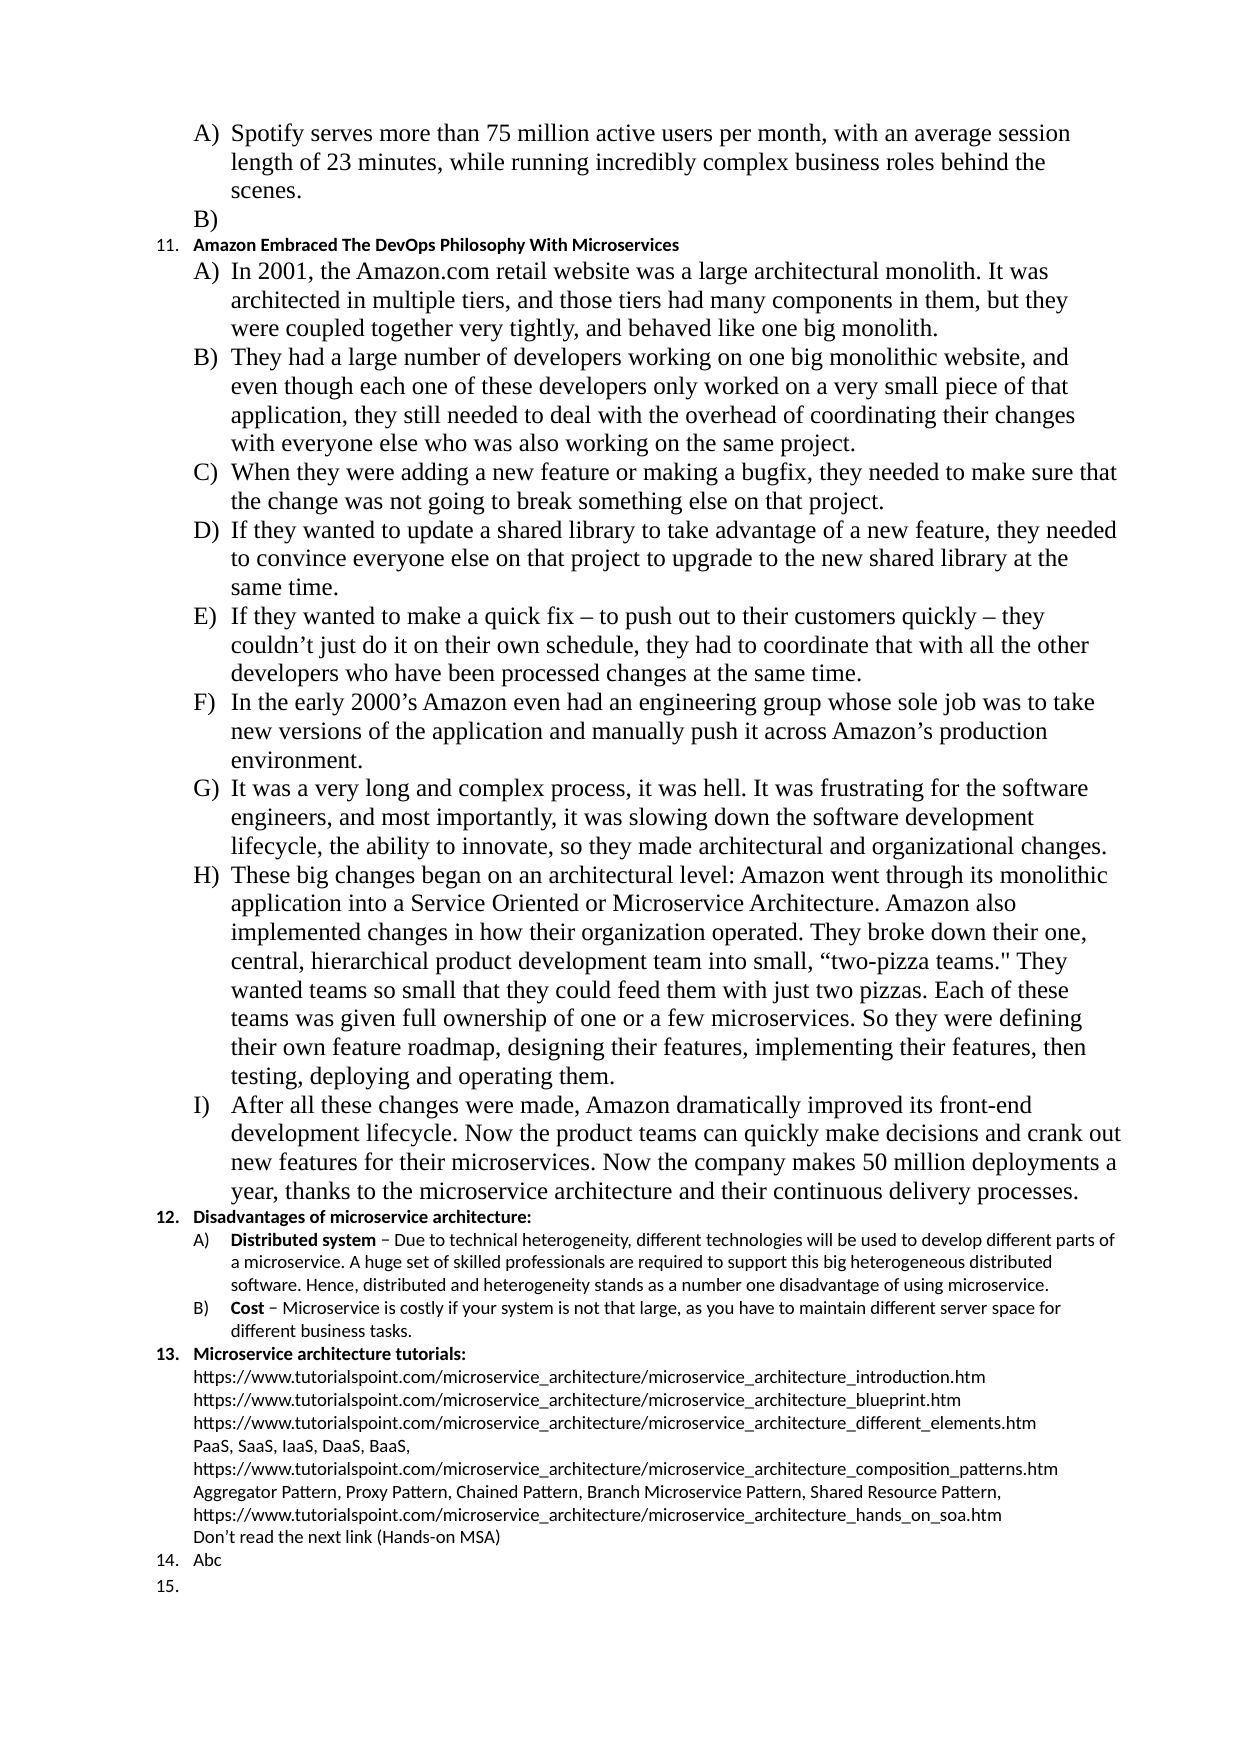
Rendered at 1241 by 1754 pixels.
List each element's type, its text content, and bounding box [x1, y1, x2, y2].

list In 2001, the Amazon.com retail website was a large architectural monolith. It was architected in multiple tiers, and those tiers had many components in them, but they were coupled together very tightly, and behaved like one big monolith. [193, 256, 1122, 342]
list If they wanted to update a shared library to take advantage of a new feature, they needed to convince everyone else on that project to upgrade to the new shared library at the same time. [193, 515, 1122, 601]
list If they wanted to make a quick fix – to push out to their customers quickly – they couldn’t just do it on their own schedule, they had to coordinate that with all the other developers who have been processed changes at the same time. [193, 601, 1122, 687]
list These big changes began on an architectural level: Amazon went through its monolithic application into a Service Oriented or Microservice Architecture. Amazon also implemented changes in how their organization operated. They broke down their one, central, hierarchical product development team into small, “two-pizza teams." They wanted teams so small that they could feed them with just two pizzas. Each of these teams was given full ownership of one or a few microservices. So they were defining their own feature roadmap, designing their features, implementing their features, then testing, deploying and operating them. [193, 860, 1122, 1090]
list Don’t read the next link (Hands-on MSA) [156, 1526, 1122, 1548]
list https://www.tutorialspoint.com/microservice_architecture/microservice_architecture_different_elements.htm [156, 1411, 1122, 1434]
list It was a very long and complex process, it was hell. It was frustrating for the software engineers, and most importantly, it was slowing down the software development lifecycle, the ability to innovate, so they made architectural and organizational changes. [193, 773, 1122, 860]
list https://www.tutorialspoint.com/microservice_architecture/microservice_architecture_introduction.htm [156, 1365, 1122, 1388]
list PaaS, SaaS, IaaS, DaaS, BaaS, [156, 1434, 1122, 1457]
list https://www.tutorialspoint.com/microservice_architecture/microservice_architecture_composition_patterns.htm [156, 1457, 1122, 1480]
list Spotify serves more than 75 million active users per month, with an average session length of 23 minutes, while running incredibly complex business roles behind the scenes. [193, 118, 1122, 204]
list Amazon Embraced The DevOps Philosophy With Microservices [156, 233, 1122, 256]
list They had a large number of developers working on one big monolithic website, and even though each one of these developers only worked on a very small piece of that application, they still needed to deal with the overhead of coordinating their changes with everyone else who was also working on the same project. [193, 342, 1122, 457]
list Abc [156, 1548, 1122, 1571]
list Cost − Microservice is costly if your system is not that large, as you have to maintain different server space for different business tasks. [193, 1296, 1122, 1342]
list https://www.tutorialspoint.com/microservice_architecture/microservice_architecture_blueprint.htm [156, 1388, 1122, 1411]
list Aggregator Pattern, Proxy Pattern, Chained Pattern, Branch Microservice Pattern, Shared Resource Pattern, [156, 1480, 1122, 1503]
list Microservice architecture tutorials: [156, 1342, 1122, 1365]
list https://www.tutorialspoint.com/microservice_architecture/microservice_architecture_hands_on_soa.htm [156, 1503, 1122, 1526]
list When they were adding a new feature or making a bugfix, they needed to make sure that the change was not going to break something else on that project. [193, 457, 1122, 515]
list Distributed system − Due to technical heterogeneity, different technologies will be used to develop different parts of a microservice. A huge set of skilled professionals are required to support this big heterogeneous distributed software. Hence, distributed and heterogeneity stands as a number one disadvantage of using microservice. [193, 1228, 1122, 1296]
list Disadvantages of microservice architecture: [156, 1205, 1122, 1228]
list In the early 2000’s Amazon even had an engineering group whose sole job was to take new versions of the application and manually push it across Amazon’s production environment. [193, 687, 1122, 773]
list After all these changes were made, Amazon dramatically improved its front-end development lifecycle. Now the product teams can quickly make decisions and crank out new features for their microservices. Now the company makes 50 million deployments a year, thanks to the microservice architecture and their continuous delivery processes. [193, 1090, 1122, 1205]
